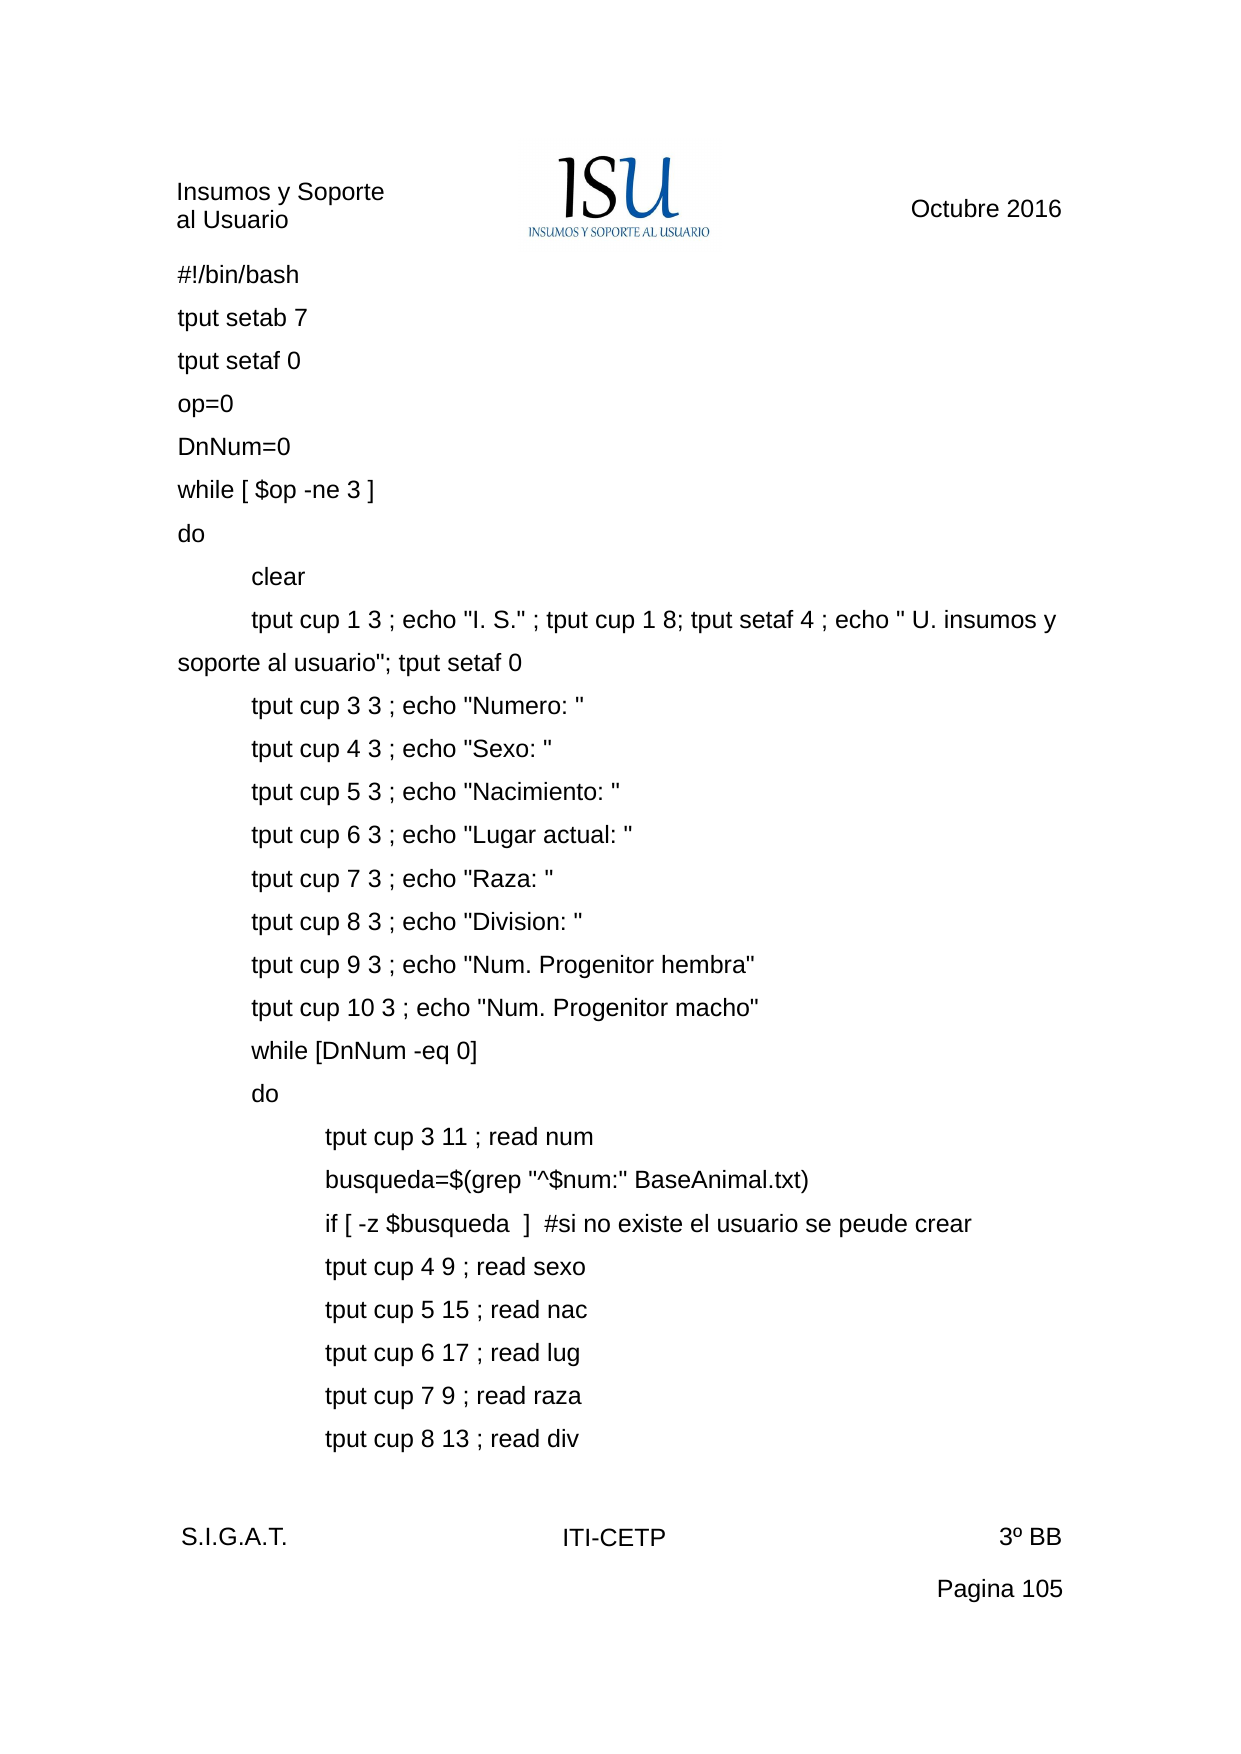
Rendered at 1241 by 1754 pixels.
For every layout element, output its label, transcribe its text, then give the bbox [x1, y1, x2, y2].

picture [517, 138, 723, 252]
text #!/bin/bash tput setab 7 tput setaf 0 op=0 DnNum=0 while [ $op -ne 3 ] do clear tput cup 1 3 ; echo "I. S." ; tput cup 1 8; tput setaf 4 ; echo " U. insumos y soporte al usuario"; tput setaf 0 tput cup 3 3 ; echo "Numero: " tput cup 4 3 ; echo "Sexo: " tput cup 5 3 ; echo "Nacimiento: " tput cup 6 3 ; echo "Lugar actual: " tput cup 7 3 ; echo "Raza: " tput cup 8 3 ; echo "Division: " tput cup 9 3 ; echo "Num. Progenitor hembra" tput cup 10 3 ; echo "Num. Progenitor macho" while [DnNum -eq 0] do tput cup 3 11 ; read num busqueda=$(grep "^$num:" BaseAnimal.txt) if [ -z $busqueda ] #si no existe el usuario se peude crear tput cup 4 9 ; read sexo tput cup 5 15 ; read nac tput cup 6 17 ; read lug tput cup 7 9 ; read raza tput cup 8 13 ; read div [177, 260, 1063, 1453]
